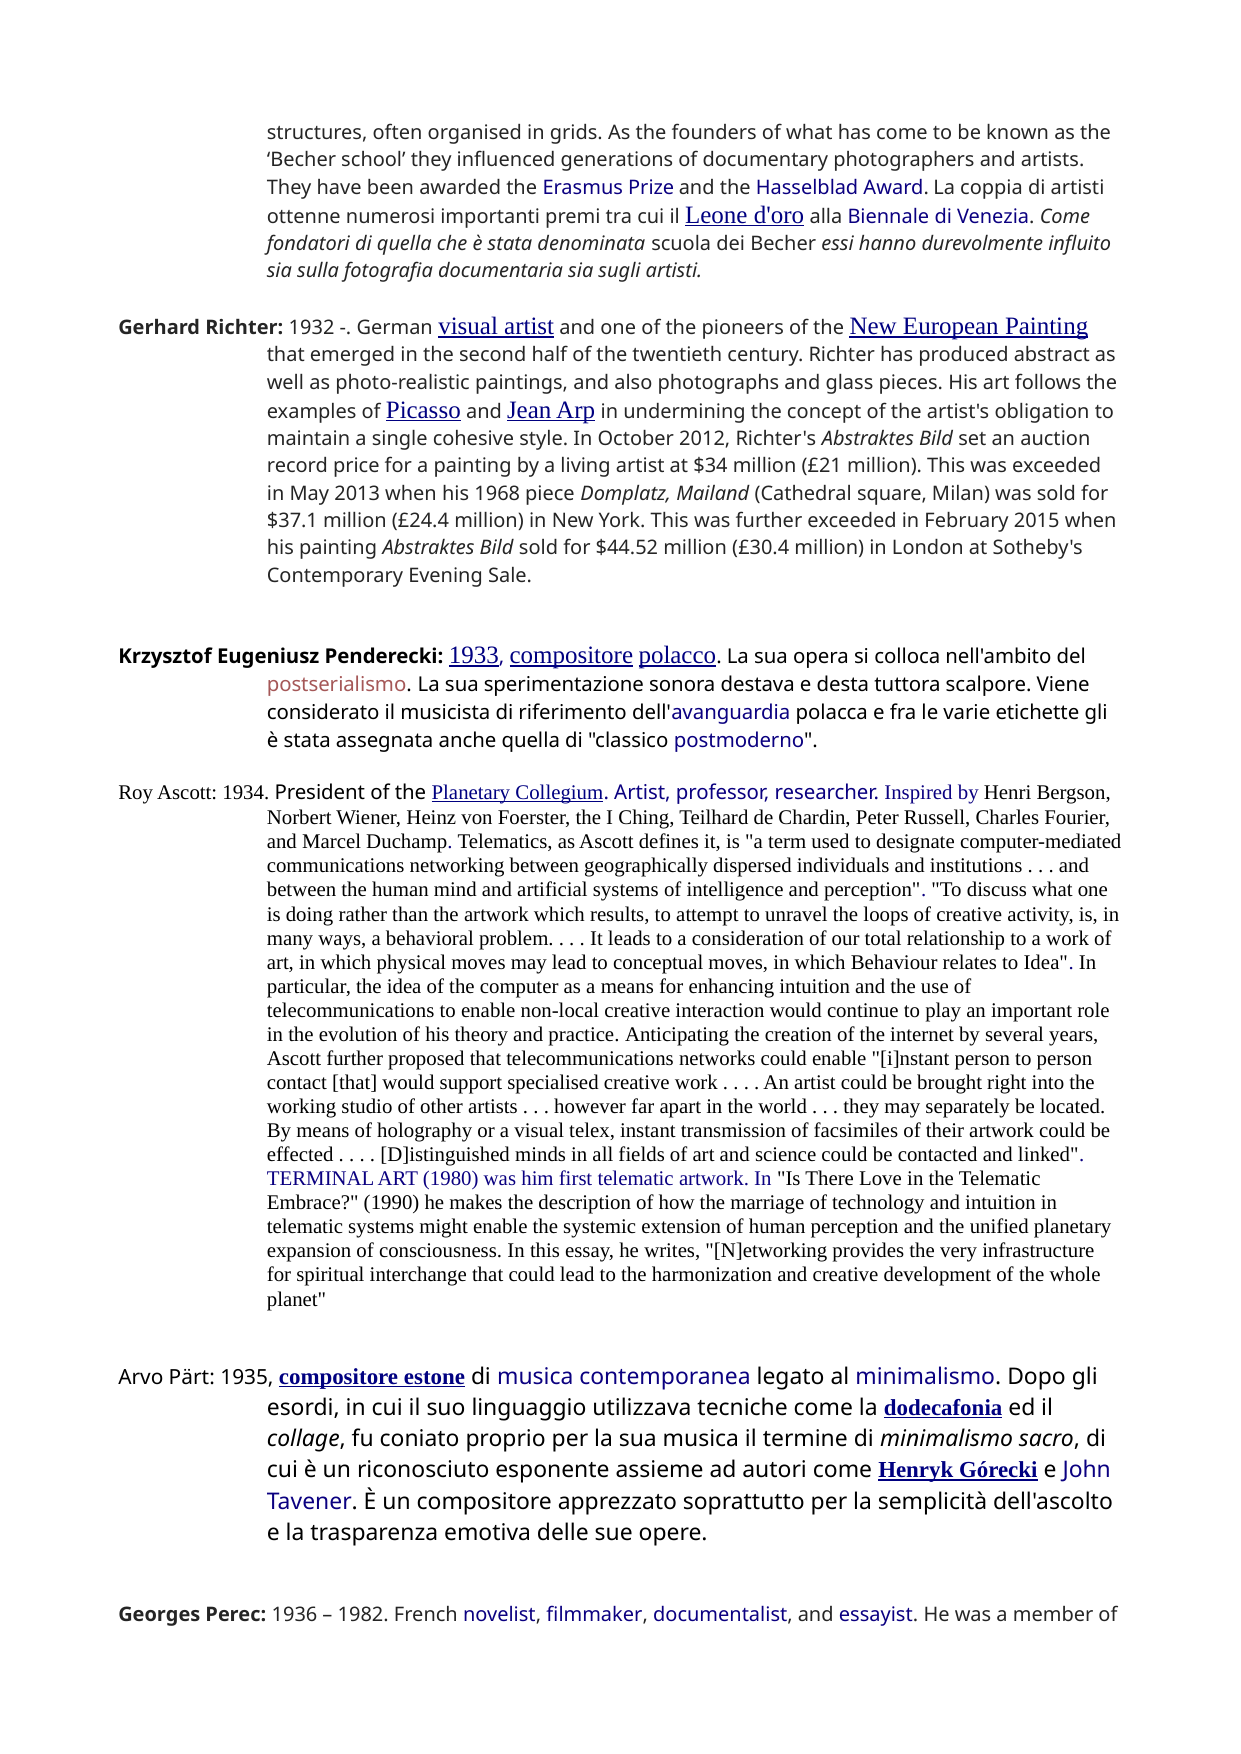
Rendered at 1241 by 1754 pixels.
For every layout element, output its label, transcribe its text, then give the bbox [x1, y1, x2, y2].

text structures, often organised in grids. As the founders of what has come to be known as the ‘Becher school’ they influenced generations of documentary photographers and artists. They have been awarded the Erasmus Prize and the Hasselblad Award. La coppia di artisti ottenne numerosi importanti premi tra cui il Leone d'oro alla Biennale di Venezia. Come fondatori di quella che è stata denominata scuola dei Becher essi hanno durevolmente influito sia sulla fotografia documentaria sia sugli artisti. [118, 118, 1122, 284]
text Roy Ascott: 1934. President of the Planetary Collegium. Artist, professor, researcher. Inspired by Henri Bergson, Norbert Wiener, Heinz von Foerster, the I Ching, Teilhard de Chardin, Peter Russell, Charles Fourier, and Marcel Duchamp. Telematics, as Ascott defines it, is "a term used to designate computer-mediated communications networking between geographically dispersed individuals and institutions . . . and between the human mind and artificial systems of intelligence and perception". "To discuss what one is doing rather than the artwork which results, to attempt to unravel the loops of creative activity, is, in many ways, a behavioral problem. . . . It leads to a consideration of our total relationship to a work of art, in which physical moves may lead to conceptual moves, in which Behaviour relates to Idea". In particular, the idea of the computer as a means for enhancing intuition and the use of telecommunications to enable non-local creative interaction would continue to play an important role in the evolution of his theory and practice. Anticipating the creation of the internet by several years, Ascott further proposed that telecommunications networks could enable "[i]nstant person to person contact [that] would support specialised creative work . . . . An artist could be brought right into the working studio of other artists . . . however far apart in the world . . . they may separately be located. By means of holography or a visual telex, instant transmission of facsimiles of their artwork could be effected . . . . [D]istinguished minds in all fields of art and science could be contacted and linked". TERMINAL ART (1980) was him first telematic artwork. In "Is There Love in the Telematic Embrace?" (1990) he makes the description of how the marriage of technology and intuition in telematic systems might enable the systemic extension of human perception and the unified planetary expansion of consciousness. In this essay, he writes, "[N]etworking provides the very infrastructure for spiritual interchange that could lead to the harmonization and creative development of the whole planet" [118, 777, 1122, 1311]
subtitle Arvo Pärt: 1935, compositore estone di musica contemporanea legato al minimalismo. Dopo gli esordi, in cui il suo linguaggio utilizzava tecniche come la dodecafonia ed il collage, fu coniato proprio per la sua musica il termine di minimalismo sacro, di cui è un riconosciuto esponente assieme ad autori come Henryk Górecki e John Tavener. È un compositore apprezzato soprattutto per la semplicità dell'ascolto e la trasparenza emotiva delle sue opere. [118, 1359, 1122, 1547]
text Gerhard Richter: 1932 -. German visual artist and one of the pioneers of the New European Painting that emerged in the second half of the twentieth century. Richter has produced abstract as well as photo-realistic paintings, and also photographs and glass pieces. His art follows the examples of Picasso and Jean Arp in undermining the concept of the artist's obligation to maintain a single cohesive style. In October 2012, Richter's Abstraktes Bild set an auction record price for a painting by a living artist at $34 million (£21 million). This was exceeded in May 2013 when his 1968 piece Domplatz, Mailand (Cathedral square, Milan) was sold for $37.1 million (£24.4 million) in New York. This was further exceeded in February 2015 when his painting Abstraktes Bild sold for $44.52 million (£30.4 million) in London at Sotheby's Contemporary Evening Sale. [118, 311, 1122, 588]
text Krzysztof Eugeniusz Penderecki: 1933, compositore polacco. La sua opera si colloca nell'ambito del postserialismo. La sua sperimentazione sonora destava e desta tuttora scalpore. Viene considerato il musicista di riferimento dell'avanguardia polacca e fra le varie etichette gli è stata assegnata anche quella di "classico postmoderno". [118, 640, 1122, 753]
text Georges Perec: 1936 – 1982. French novelist, filmmaker, documentalist, and essayist. He was a member of [118, 1600, 1122, 1627]
